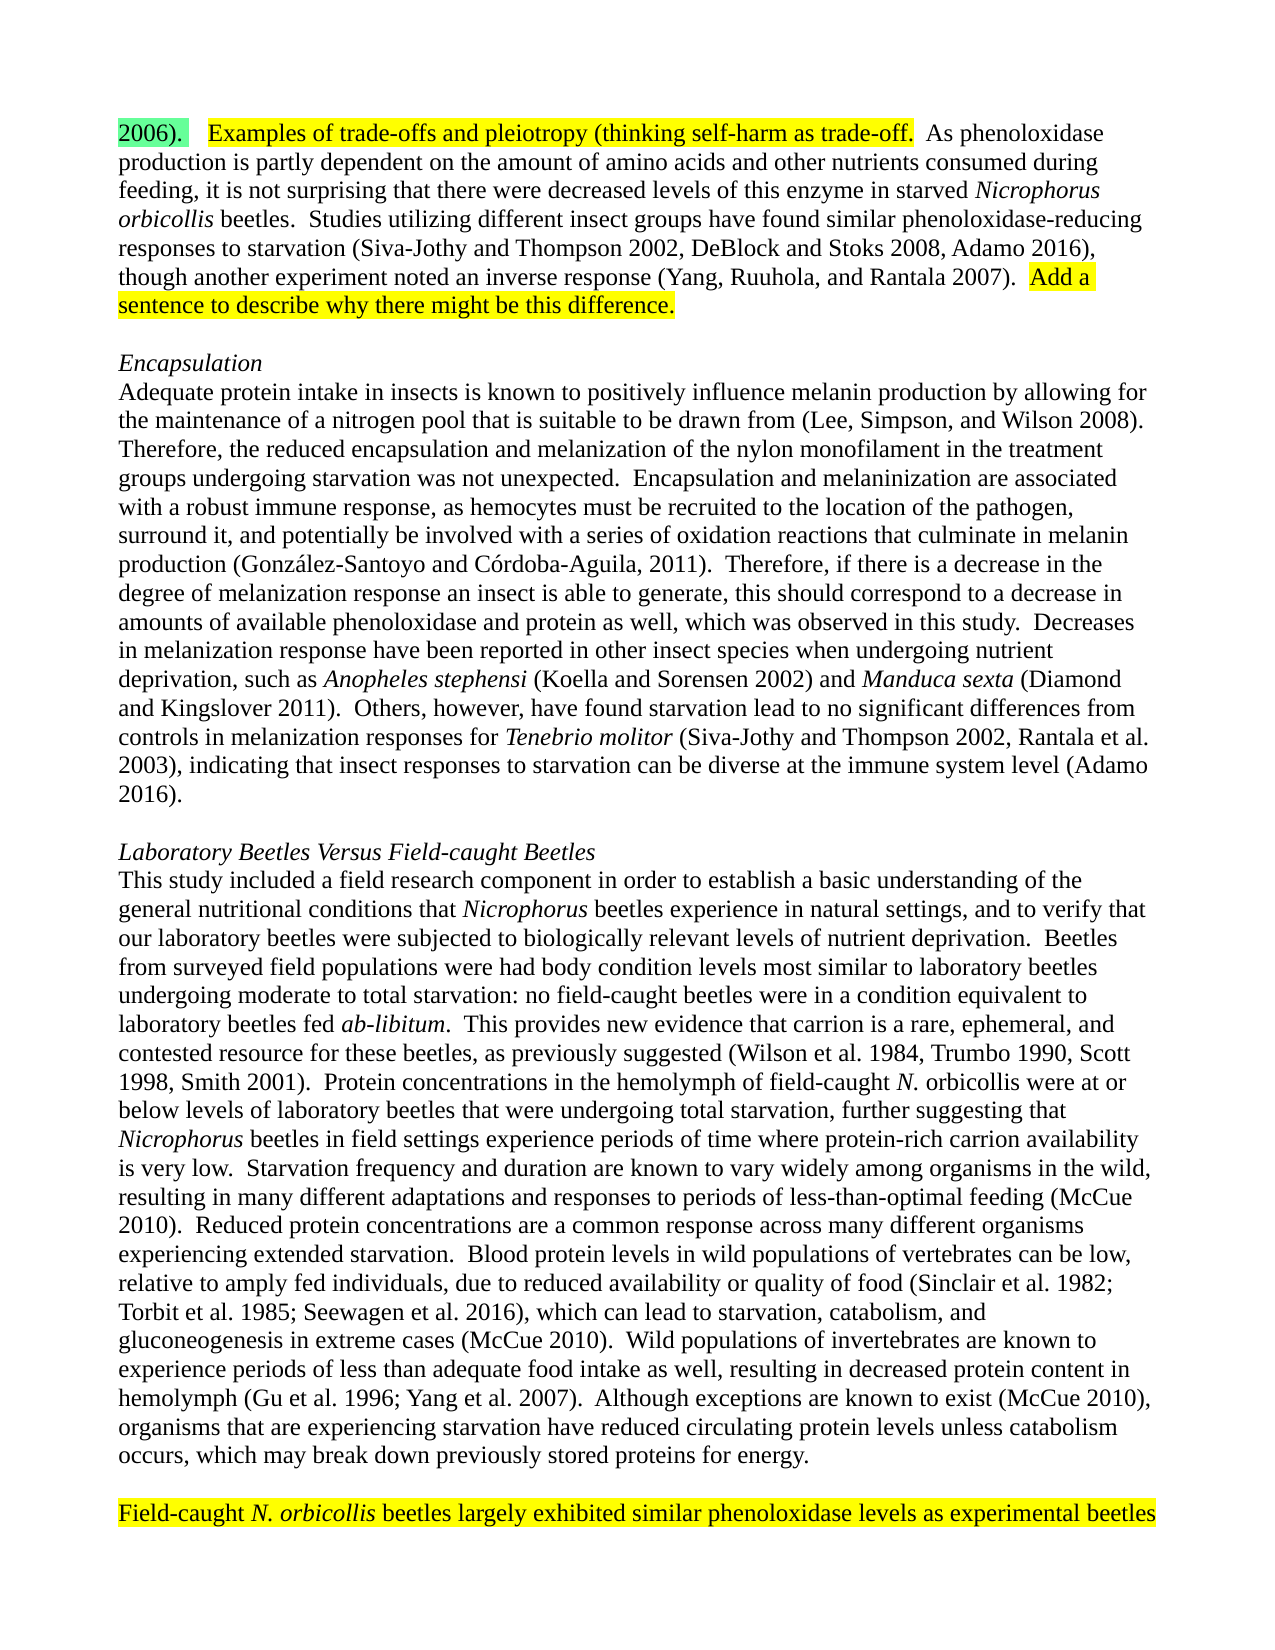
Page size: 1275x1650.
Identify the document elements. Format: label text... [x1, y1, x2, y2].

text Field-caught N. orbicollis beetles largely exhibited similar phenoloxidase levels as experimental beetles [118, 1498, 1157, 1527]
text Encapsulation [118, 348, 1157, 377]
text 2006). Examples of trade-offs and pleiotropy (thinking self-harm as trade-off. As phenoloxidase production is partly dependent on the amount of amino acids and other nutrients consumed during feeding, it is not surprising that there were decreased levels of this enzyme in starved Nicrophorus orbicollis beetles. Studies utilizing different insect groups have found similar phenoloxidase-reducing responses to starvation (Siva-Jothy and Thompson 2002, DeBlock and Stoks 2008, Adamo 2016), though another experiment noted an inverse response (Yang, Ruuhola, and Rantala 2007). Add a sentence to describe why there might be this difference. [118, 118, 1157, 319]
text This study included a field research component in order to establish a basic understanding of the general nutritional conditions that Nicrophorus beetles experience in natural settings, and to verify that our laboratory beetles were subjected to biologically relevant levels of nutrient deprivation. Beetles from surveyed field populations were had body condition levels most similar to laboratory beetles undergoing moderate to total starvation: no field-caught beetles were in a condition equivalent to laboratory beetles fed ab-libitum. This provides new evidence that carrion is a rare, ephemeral, and contested resource for these beetles, as previously suggested (Wilson et al. 1984, Trumbo 1990, Scott 1998, Smith 2001). Protein concentrations in the hemolymph of field-caught N. orbicollis were at or below levels of laboratory beetles that were undergoing total starvation, further suggesting that Nicrophorus beetles in field settings experience periods of time where protein-rich carrion availability is very low. Starvation frequency and duration are known to vary widely among organisms in the wild, resulting in many different adaptations and responses to periods of less-than-optimal feeding (McCue 2010). Reduced protein concentrations are a common response across many different organisms experiencing extended starvation. Blood protein levels in wild populations of vertebrates can be low, relative to amply fed individuals, due to reduced availability or quality of food (Sinclair et al. 1982; Torbit et al. 1985; Seewagen et al. 2016), which can lead to starvation, catabolism, and gluconeogenesis in extreme cases (McCue 2010). Wild populations of invertebrates are known to experience periods of less than adequate food intake as well, resulting in decreased protein content in hemolymph (Gu et al. 1996; Yang et al. 2007). Although exceptions are known to exist (McCue 2010), organisms that are experiencing starvation have reduced circulating protein levels unless catabolism occurs, which may break down previously stored proteins for energy. [118, 866, 1157, 1469]
text Laboratory Beetles Versus Field-caught Beetles [118, 837, 1157, 866]
text Adequate protein intake in insects is known to positively influence melanin production by allowing for the maintenance of a nitrogen pool that is suitable to be drawn from (Lee, Simpson, and Wilson 2008). Therefore, the reduced encapsulation and melanization of the nylon monofilament in the treatment groups undergoing starvation was not unexpected. Encapsulation and melaninization are associated with a robust immune response, as hemocytes must be recruited to the location of the pathogen, surround it, and potentially be involved with a series of oxidation reactions that culminate in melanin production (González-Santoyo and Córdoba-Aguila, 2011). Therefore, if there is a decrease in the degree of melanization response an insect is able to generate, this should correspond to a decrease in amounts of available phenoloxidase and protein as well, which was observed in this study. Decreases in melanization response have been reported in other insect species when undergoing nutrient deprivation, such as Anopheles stephensi (Koella and Sorensen 2002) and Manduca sexta (Diamond and Kingslover 2011). Others, however, have found starvation lead to no significant differences from controls in melanization responses for Tenebrio molitor (Siva-Jothy and Thompson 2002, Rantala et al. 2003), indicating that insect responses to starvation can be diverse at the immune system level (Adamo 2016). [118, 377, 1157, 808]
